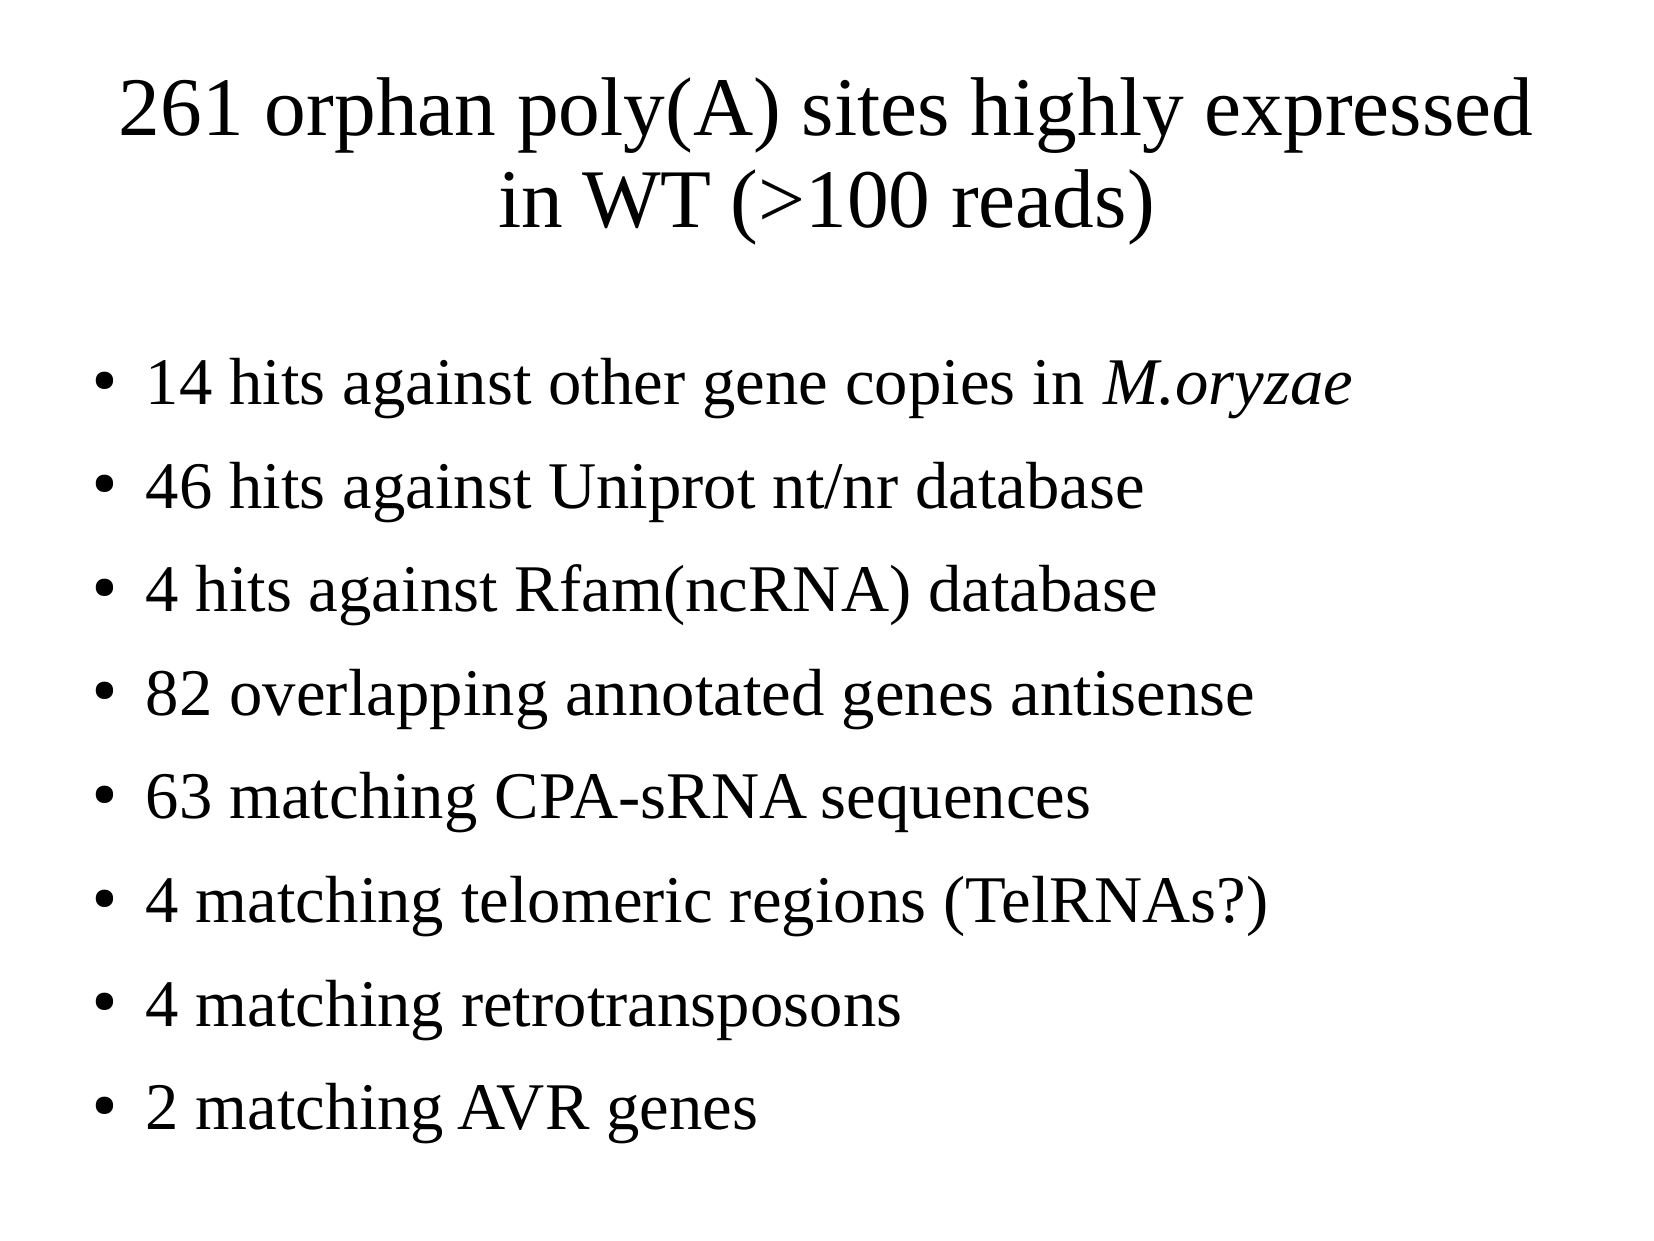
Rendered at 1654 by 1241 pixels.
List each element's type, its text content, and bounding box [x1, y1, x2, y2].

title 261 orphan poly(A) sites highly expressed in WT (>100 reads) [82, 49, 1571, 257]
list 14 hits against other gene copies in M.oryzae 46 hits against Uniprot nt/nr database 4 hits against Rfam(ncRNA) database 82 overlapping annotated genes antisense 63 matching CPA-sRNA sequences 4 matching telomeric regions (TelRNAs?) 4 matching retrotransposons 2 matching AVR genes [75, 345, 1564, 1216]
